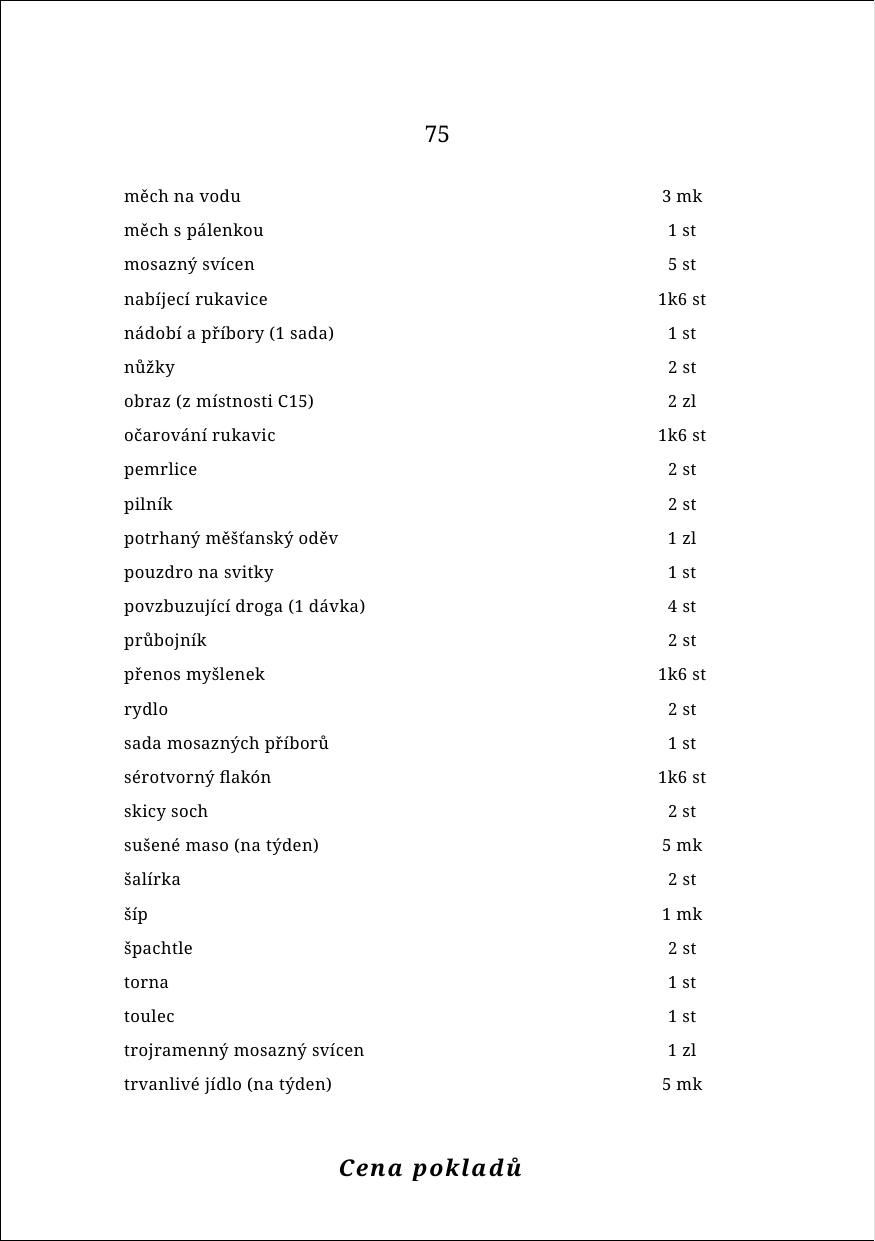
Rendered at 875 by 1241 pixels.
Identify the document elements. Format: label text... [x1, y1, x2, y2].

table_cell 2 st [608, 794, 756, 828]
table_cell špachtle [118, 931, 608, 965]
table_cell sušené maso (na týden) [118, 828, 608, 862]
table_cell 2 st [608, 862, 756, 896]
table_cell obraz (z⁠ místnosti C15) [118, 384, 608, 418]
table_cell 2 st [608, 931, 756, 965]
table_cell mosazný svícen [118, 247, 608, 281]
table_cell 1 mk [608, 896, 756, 931]
table_cell 1 zl [608, 1033, 756, 1067]
table_cell pemrlice [118, 452, 608, 486]
table_cell 1k6 st [608, 760, 756, 794]
table_cell nůžky [118, 350, 608, 384]
table_cell 2 st [608, 623, 756, 657]
table_cell nádobí a příbory (1 sada) [118, 316, 608, 350]
table_cell potrhaný měšťanský oděv [118, 521, 608, 555]
table_cell 1 st [608, 213, 756, 247]
table_cell povzbuzující droga (1 dávka) [118, 589, 608, 623]
table_cell nabíjecí rukavice [118, 281, 608, 316]
table_cell 1 st [608, 726, 756, 760]
table_cell 2 st [608, 691, 756, 726]
table_cell 5 st [608, 247, 756, 281]
table_cell 1 zl [608, 521, 756, 555]
table_cell trvanlivé jídlo (na týden) [118, 1067, 608, 1101]
table_cell 1 st [608, 965, 756, 999]
table_cell 5 mk [608, 828, 756, 862]
table_cell 1k6 st [608, 657, 756, 691]
table_cell torna [118, 965, 608, 999]
table_cell sada mosazných příborů [118, 726, 608, 760]
table_cell pilník [118, 486, 608, 521]
table_cell 4 st [608, 589, 756, 623]
table_cell sérotvorný flakón [118, 760, 608, 794]
table_cell měch s⁠ pálenkou [118, 213, 608, 247]
table_cell průbojník [118, 623, 608, 657]
table_cell 1k6 st [608, 418, 756, 452]
table_cell šíp [118, 896, 608, 931]
table_cell šalírka [118, 862, 608, 896]
table_cell 2 st [608, 486, 756, 521]
table_cell 5 mk [608, 1067, 756, 1101]
table_cell trojramenný mosazný svícen [118, 1033, 608, 1067]
table_cell toulec [118, 999, 608, 1033]
table_cell 2 st [608, 350, 756, 384]
table_cell pouzdro na svitky [118, 555, 608, 589]
table_cell měch na vodu [118, 179, 608, 213]
table_cell 1 st [608, 555, 756, 589]
table_cell 2 st [608, 452, 756, 486]
table_cell 1k6 st [608, 281, 756, 316]
table_cell skicy soch [118, 794, 608, 828]
table_cell rydlo [118, 691, 608, 726]
table_cell 1 st [608, 316, 756, 350]
table_cell 1 st [608, 999, 756, 1033]
table_cell 2 zl [608, 384, 756, 418]
table_cell přenos myšlenek [118, 657, 608, 691]
table_cell očarování rukavic [118, 418, 608, 452]
table_cell 3 mk [608, 179, 756, 213]
